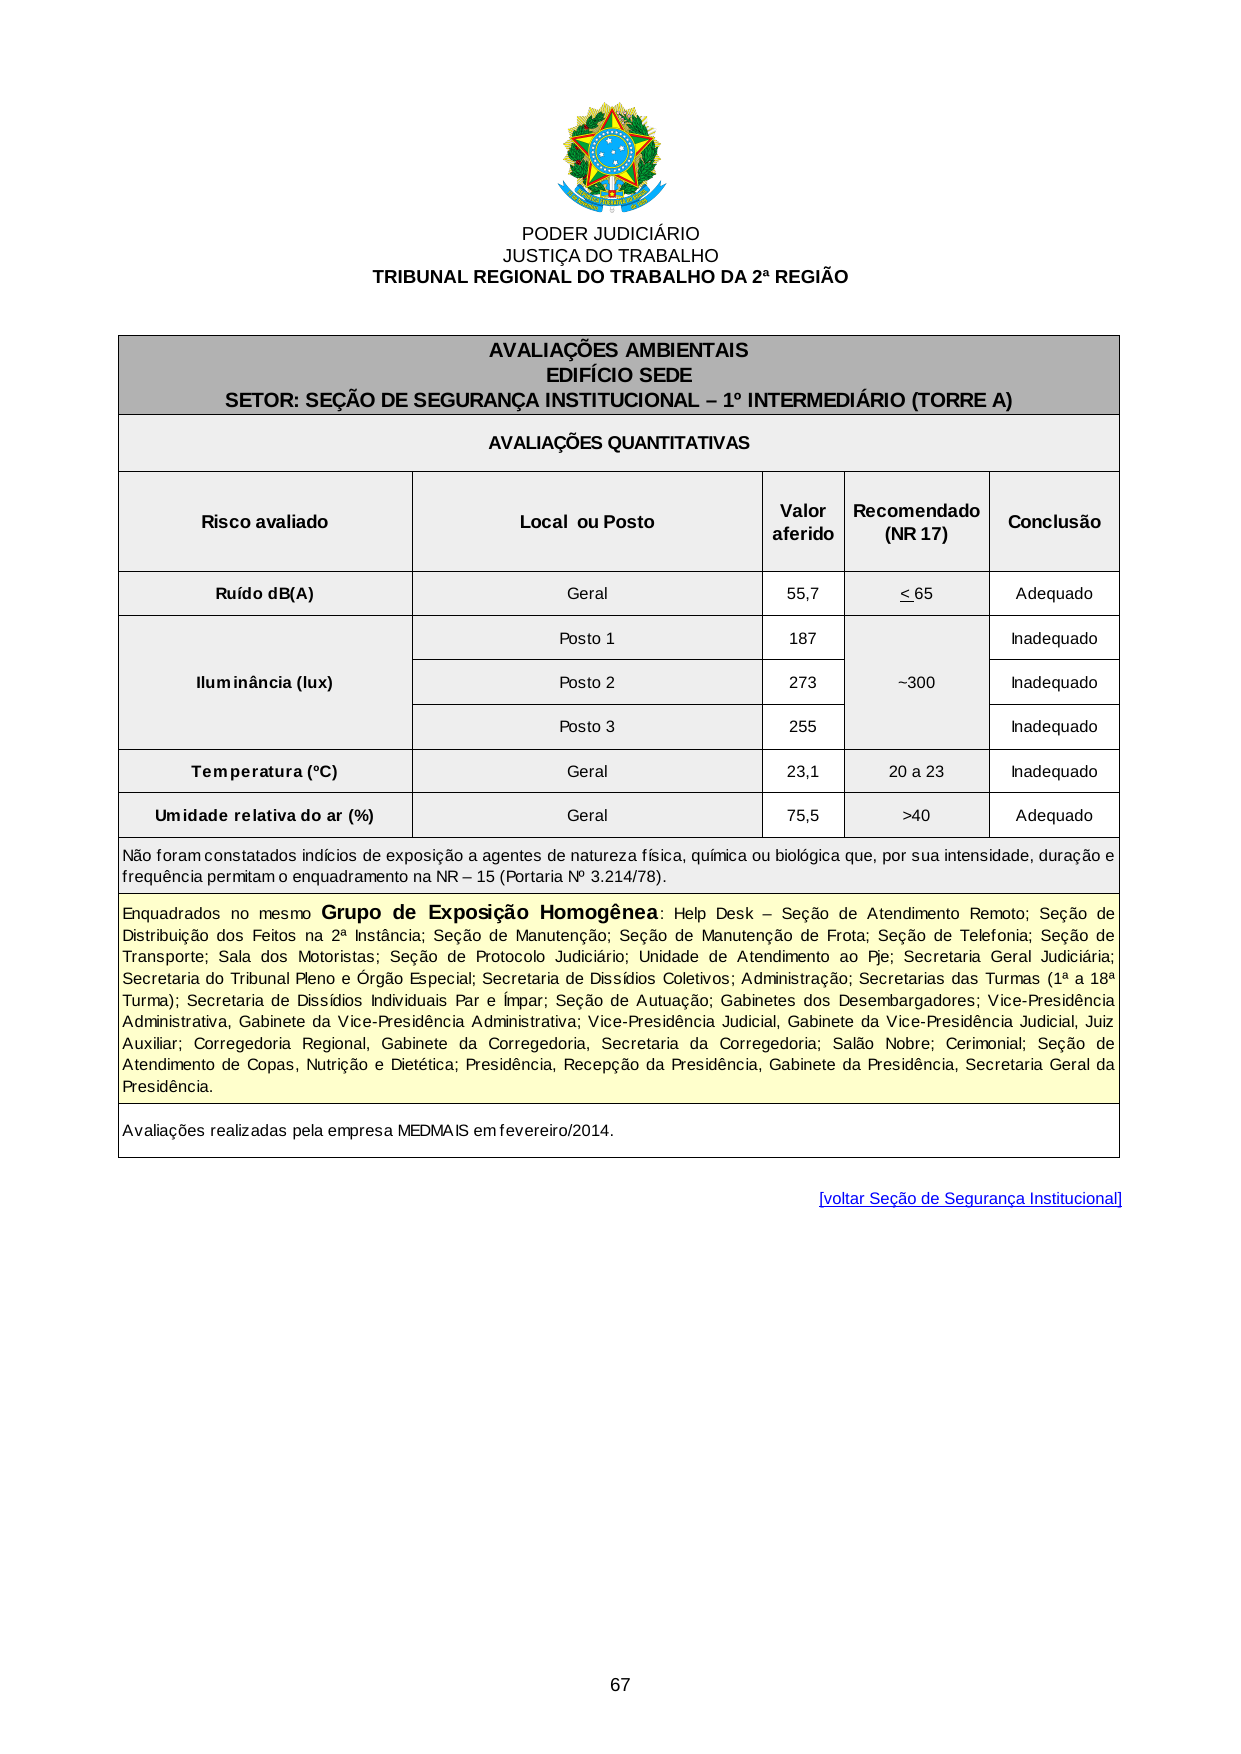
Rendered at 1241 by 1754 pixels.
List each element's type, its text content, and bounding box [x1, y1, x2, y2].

text [voltar Seção de Segurança Institucional] [118, 1189, 1122, 1208]
